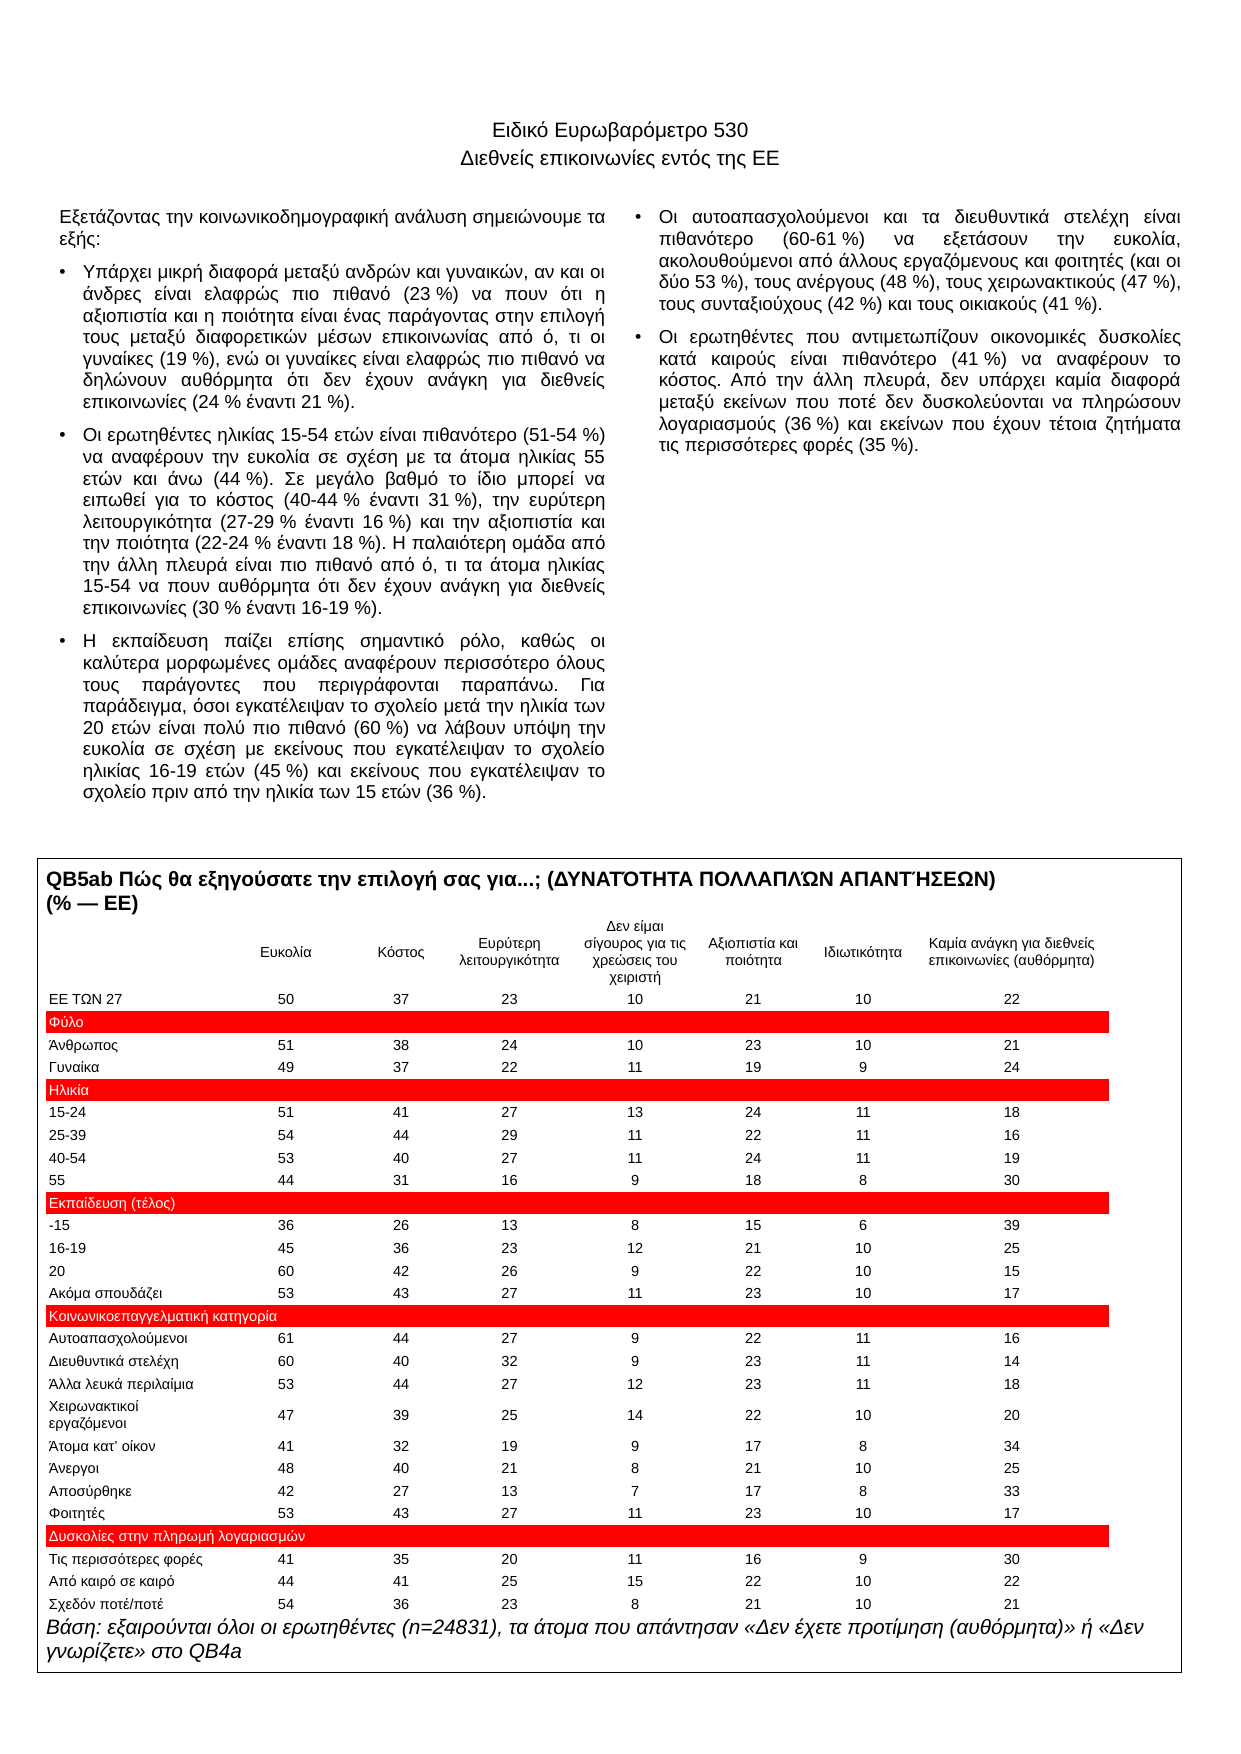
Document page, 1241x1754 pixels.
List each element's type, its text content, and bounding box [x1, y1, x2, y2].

table_cell Άλλα λευκά περιλαίμια [46, 1373, 213, 1395]
table_cell 15-24 [46, 1101, 213, 1124]
table_cell 40 [359, 1350, 443, 1372]
table_cell 27 [443, 1146, 575, 1169]
table_cell Φύλο [46, 1011, 812, 1033]
list Οι ερωτηθέντες που αντιμετωπίζουν οικονομικές δυσκολίες κατά καιρούς είναι πιθανότερο (41 %) να αναφέρουν το κόστος. Από την άλλη πλευρά, δεν υπάρχει καμία διαφορά μεταξύ εκείνων που ποτέ δεν δυσκολεύονται να πληρώσουν λογαριασμούς (36 %) και εκείνων που έχουν τέτοια ζητήματα τις περισσότερες φορές (35 %). [635, 326, 1181, 456]
table_cell 21 [695, 988, 812, 1011]
table_cell 23 [695, 1282, 812, 1304]
table_cell 37 [359, 988, 443, 1011]
table_cell 10 [575, 988, 694, 1011]
table_cell 54 [213, 1124, 358, 1146]
table_cell 30 [914, 1548, 1109, 1570]
table_cell 32 [359, 1434, 443, 1457]
table_cell 23 [695, 1033, 812, 1056]
table_cell 11 [812, 1373, 914, 1395]
table_cell [914, 1011, 1109, 1033]
table_cell 24 [695, 1101, 812, 1124]
table_cell 9 [575, 1259, 694, 1282]
table_cell 53 [213, 1146, 358, 1169]
table_cell Αποσύρθηκε [46, 1480, 213, 1502]
table_cell 8 [575, 1214, 694, 1237]
table_cell 34 [914, 1434, 1109, 1457]
table_cell 8 [575, 1593, 694, 1615]
table_cell 27 [443, 1282, 575, 1304]
table_cell 22 [443, 1056, 575, 1078]
table_cell Χειρωνακτικοί εργαζόμενοι [46, 1395, 213, 1434]
table_cell 10 [575, 1033, 694, 1056]
list QB5ab Πώς θα εξηγούσατε την επιλογή σας για...; (ΔΥΝΑΤΌΤΗΤΑ ΠΟΛΛΑΠΛΏΝ ΑΠΑΝΤΉΣΕΩΝ) [46, 867, 1173, 891]
table_cell 10 [812, 1593, 914, 1615]
table_cell 16 [443, 1169, 575, 1192]
list Η εκπαίδευση παίζει επίσης σημαντικό ρόλο, καθώς οι καλύτερα μορφωμένες ομάδες αναφέρουν περισσότερο όλους τους παράγοντες που περιγράφονται παραπάνω. Για παράδειγμα, όσοι εγκατέλειψαν το σχολείο μετά την ηλικία των 20 ετών είναι πολύ πιο πιθανό (60 %) να λάβουν υπόψη την ευκολία σε σχέση με εκείνους που εγκατέλειψαν το σχολείο ηλικίας 16-19 ετών (45 %) και εκείνους που εγκατέλειψαν το σχολείο πριν από την ηλικία των 15 ετών (36 %). [59, 630, 605, 803]
table_cell 10 [812, 1457, 914, 1479]
table_cell 53 [213, 1502, 358, 1525]
table_cell [914, 1525, 1109, 1547]
table_cell -15 [46, 1214, 213, 1237]
table_cell 39 [359, 1395, 443, 1434]
table_cell 44 [359, 1124, 443, 1146]
table_cell 9 [575, 1169, 694, 1192]
table_cell [812, 1011, 914, 1033]
table_cell 27 [443, 1373, 575, 1395]
table_cell 25 [443, 1395, 575, 1434]
table_cell 22 [695, 1124, 812, 1146]
table_cell 55 [46, 1169, 213, 1192]
table_cell 36 [213, 1214, 358, 1237]
table_cell 22 [695, 1570, 812, 1593]
table_cell 26 [359, 1214, 443, 1237]
table_cell 18 [914, 1373, 1109, 1395]
table_cell 9 [812, 1548, 914, 1570]
table_cell 19 [443, 1434, 575, 1457]
table_cell 21 [443, 1457, 575, 1479]
table_cell Από καιρό σε καιρό [46, 1570, 213, 1593]
table_cell 12 [575, 1237, 694, 1259]
table_cell 8 [812, 1169, 914, 1192]
table_cell 23 [695, 1502, 812, 1525]
list Οι ερωτηθέντες ηλικίας 15-54 ετών είναι πιθανότερο (51-54 %) να αναφέρουν την ευκολία σε σχέση με τα άτομα ηλικίας 55 ετών και άνω (44 %). Σε μεγάλο βαθμό το ίδιο μπορεί να ειπωθεί για το κόστος (40-44 % έναντι 31 %), την ευρύτερη λειτουργικότητα (27-29 % έναντι 16 %) και την αξιοπιστία και την ποιότητα (22-24 % έναντι 18 %). Η παλαιότερη ομάδα από την άλλη πλευρά είναι πιο πιθανό από ό, τι τα άτομα ηλικίας 15-54 να πουν αυθόρμητα ότι δεν έχουν ανάγκη για διεθνείς επικοινωνίες (30 % έναντι 16-19 %). [59, 424, 605, 618]
table_cell 27 [443, 1101, 575, 1124]
table_cell 33 [914, 1480, 1109, 1502]
table_cell 19 [695, 1056, 812, 1078]
table_cell 12 [575, 1373, 694, 1395]
table_cell 23 [695, 1350, 812, 1372]
table_cell 44 [359, 1373, 443, 1395]
table_cell 35 [359, 1548, 443, 1570]
table_cell 10 [812, 988, 914, 1011]
table_cell Σχεδόν ποτέ/ποτέ [46, 1593, 213, 1615]
table_cell 36 [359, 1237, 443, 1259]
table_cell 45 [213, 1237, 358, 1259]
table_cell 15 [575, 1570, 694, 1593]
table_cell 38 [359, 1033, 443, 1056]
table_cell 10 [812, 1282, 914, 1304]
table_cell 43 [359, 1282, 443, 1304]
table_cell 9 [812, 1056, 914, 1078]
table_cell 21 [914, 1593, 1109, 1615]
table_cell 11 [575, 1146, 694, 1169]
table_cell 17 [695, 1480, 812, 1502]
table_cell 13 [443, 1214, 575, 1237]
table_cell 22 [695, 1259, 812, 1282]
table_cell 8 [812, 1480, 914, 1502]
table_cell 15 [695, 1214, 812, 1237]
table_cell 44 [213, 1570, 358, 1593]
table_cell 61 [213, 1327, 358, 1350]
table_cell 10 [812, 1237, 914, 1259]
list Υπάρχει μικρή διαφορά μεταξύ ανδρών και γυναικών, αν και οι άνδρες είναι ελαφρώς πιο πιθανό (23 %) να πουν ότι η αξιοπιστία και η ποιότητα είναι ένας παράγοντας στην επιλογή τους μεταξύ διαφορετικών μέσων επικοινωνίας από ό, τι οι γυναίκες (19 %), ενώ οι γυναίκες είναι ελαφρώς πιο πιθανό να δηλώνουν αυθόρμητα ότι δεν έχουν ανάγκη για διεθνείς επικοινωνίες (24 % έναντι 21 %). [59, 261, 605, 412]
table_cell 16 [695, 1548, 812, 1570]
table_cell 14 [914, 1350, 1109, 1372]
table_cell 44 [213, 1169, 358, 1192]
table_cell 23 [443, 988, 575, 1011]
table_cell 25 [914, 1457, 1109, 1479]
table_cell 53 [213, 1373, 358, 1395]
table_cell 40 [359, 1457, 443, 1479]
table_cell 27 [443, 1502, 575, 1525]
table_cell Ακόμα σπουδάζει [46, 1282, 213, 1304]
table_cell 13 [443, 1480, 575, 1502]
table_cell 10 [812, 1502, 914, 1525]
table_cell 10 [812, 1033, 914, 1056]
table_cell [812, 1305, 914, 1327]
table_cell 11 [812, 1350, 914, 1372]
table_cell 27 [443, 1327, 575, 1350]
table_cell 36 [359, 1593, 443, 1615]
table_cell 18 [695, 1169, 812, 1192]
table_cell 42 [359, 1259, 443, 1282]
table_cell 7 [575, 1480, 694, 1502]
table_header Ιδιωτικότητα [812, 915, 914, 988]
table_cell 15 [914, 1259, 1109, 1282]
table_cell 49 [213, 1056, 358, 1078]
table_cell 11 [575, 1124, 694, 1146]
table_cell 23 [443, 1237, 575, 1259]
table_cell [812, 1525, 914, 1547]
table_cell 17 [914, 1502, 1109, 1525]
table_cell 22 [914, 1570, 1109, 1593]
table_cell 41 [213, 1548, 358, 1570]
list Οι αυτοαπασχολούμενοι και τα διευθυντικά στελέχη είναι πιθανότερο (60-61 %) να εξετάσουν την ευκολία, ακολουθούμενοι από άλλους εργαζόμενους και φοιτητές (και οι δύο 53 %), τους ανέργους (48 %), τους χειρωνακτικούς (47 %), τους συνταξιούχους (42 %) και τους οικιακούς (41 %). [635, 206, 1181, 314]
table_cell [914, 1079, 1109, 1101]
table_cell 53 [213, 1282, 358, 1304]
table_cell 8 [812, 1434, 914, 1457]
table_cell 25 [443, 1570, 575, 1593]
table_cell 22 [695, 1395, 812, 1434]
table_cell 22 [914, 988, 1109, 1011]
table_cell 9 [575, 1350, 694, 1372]
table_cell 25-39 [46, 1124, 213, 1146]
table_cell Άνεργοι [46, 1457, 213, 1479]
table_header Καμία ανάγκη για διεθνείς επικοινωνίες (αυθόρμητα) [914, 915, 1109, 988]
table_cell 27 [359, 1480, 443, 1502]
table_cell 51 [213, 1101, 358, 1124]
table_cell 54 [213, 1593, 358, 1615]
table_header Ευκολία [213, 915, 358, 988]
table_cell 16 [914, 1124, 1109, 1146]
table_cell 21 [695, 1457, 812, 1479]
table_cell 9 [575, 1434, 694, 1457]
table_cell Διευθυντικά στελέχη [46, 1350, 213, 1372]
table_cell 20 [443, 1548, 575, 1570]
table_cell 10 [812, 1570, 914, 1593]
text Εξετάζοντας την κοινωνικοδημογραφική ανάλυση σημειώνουμε τα εξής: [59, 206, 605, 249]
table_cell 47 [213, 1395, 358, 1434]
table_cell Κοινωνικοεπαγγελματική κατηγορία [46, 1305, 812, 1327]
table_cell 60 [213, 1350, 358, 1372]
table_cell 50 [213, 988, 358, 1011]
table_cell 48 [213, 1457, 358, 1479]
list (% — ΕΕ) [46, 891, 1173, 915]
table_cell 11 [812, 1146, 914, 1169]
table_cell 40 [359, 1146, 443, 1169]
table_header Δεν είμαι σίγουρος για τις χρεώσεις του χειριστή [575, 915, 694, 988]
table_cell 20 [46, 1259, 213, 1282]
table_cell 31 [359, 1169, 443, 1192]
table_cell 13 [575, 1101, 694, 1124]
table_cell 32 [443, 1350, 575, 1372]
table_cell 17 [695, 1434, 812, 1457]
table_header [46, 915, 213, 988]
table_cell 8 [575, 1457, 694, 1479]
table_cell Εκπαίδευση (τέλος) [46, 1192, 812, 1214]
table_cell Φοιτητές [46, 1502, 213, 1525]
table_cell 20 [914, 1395, 1109, 1434]
table_cell 11 [575, 1056, 694, 1078]
table_cell 43 [359, 1502, 443, 1525]
table_cell 44 [359, 1327, 443, 1350]
table_cell 30 [914, 1169, 1109, 1192]
table_cell 11 [812, 1101, 914, 1124]
table_cell 11 [575, 1548, 694, 1570]
table_cell 9 [575, 1327, 694, 1350]
table_cell 23 [695, 1373, 812, 1395]
table_cell Άνθρωπος [46, 1033, 213, 1056]
table_cell 24 [443, 1033, 575, 1056]
table_cell 40-54 [46, 1146, 213, 1169]
table_cell ΕΕ ΤΩΝ 27 [46, 988, 213, 1011]
table_cell 41 [359, 1570, 443, 1593]
list Βάση: εξαιρούνται όλοι οι ερωτηθέντες (n=24831), τα άτομα που απάντησαν «Δεν έχετε προτίμηση (αυθόρμητα)» ή «Δεν γνωρίζετε» στο QB4a [46, 1615, 1173, 1663]
table_cell 41 [213, 1434, 358, 1457]
table_cell Τις περισσότερες φορές [46, 1548, 213, 1570]
table_cell 21 [695, 1593, 812, 1615]
table_cell 11 [812, 1124, 914, 1146]
table_cell 24 [914, 1056, 1109, 1078]
table_cell 11 [575, 1282, 694, 1304]
table_cell 23 [443, 1593, 575, 1615]
table_cell 21 [914, 1033, 1109, 1056]
table_cell 42 [213, 1480, 358, 1502]
table_cell Δυσκολίες στην πληρωμή λογαριασμών [46, 1525, 812, 1547]
table_cell 19 [914, 1146, 1109, 1169]
table_cell 18 [914, 1101, 1109, 1124]
table_cell 26 [443, 1259, 575, 1282]
table_cell [914, 1305, 1109, 1327]
table_cell 14 [575, 1395, 694, 1434]
table_cell [914, 1192, 1109, 1214]
table_cell 10 [812, 1259, 914, 1282]
table_header Κόστος [359, 915, 443, 988]
table_cell Γυναίκα [46, 1056, 213, 1078]
table_cell [812, 1192, 914, 1214]
table_cell 22 [695, 1327, 812, 1350]
table_cell 51 [213, 1033, 358, 1056]
table_cell 25 [914, 1237, 1109, 1259]
table_cell [812, 1079, 914, 1101]
table_cell 10 [812, 1395, 914, 1434]
table_header Αξιοπιστία και ποιότητα [695, 915, 812, 988]
table_cell 41 [359, 1101, 443, 1124]
table_cell Αυτοαπασχολούμενοι [46, 1327, 213, 1350]
table_cell 37 [359, 1056, 443, 1078]
table_cell Ηλικία [46, 1079, 812, 1101]
table_cell 17 [914, 1282, 1109, 1304]
table_cell 11 [575, 1502, 694, 1525]
table_cell Άτομα κατ’ οίκον [46, 1434, 213, 1457]
table_cell 39 [914, 1214, 1109, 1237]
table_cell 16-19 [46, 1237, 213, 1259]
table_cell 21 [695, 1237, 812, 1259]
table_cell 16 [914, 1327, 1109, 1350]
table_cell 29 [443, 1124, 575, 1146]
table_cell 24 [695, 1146, 812, 1169]
table_cell 11 [812, 1327, 914, 1350]
table_cell 60 [213, 1259, 358, 1282]
table_header Ευρύτερη λειτουργικότητα [443, 915, 575, 988]
table_cell 6 [812, 1214, 914, 1237]
